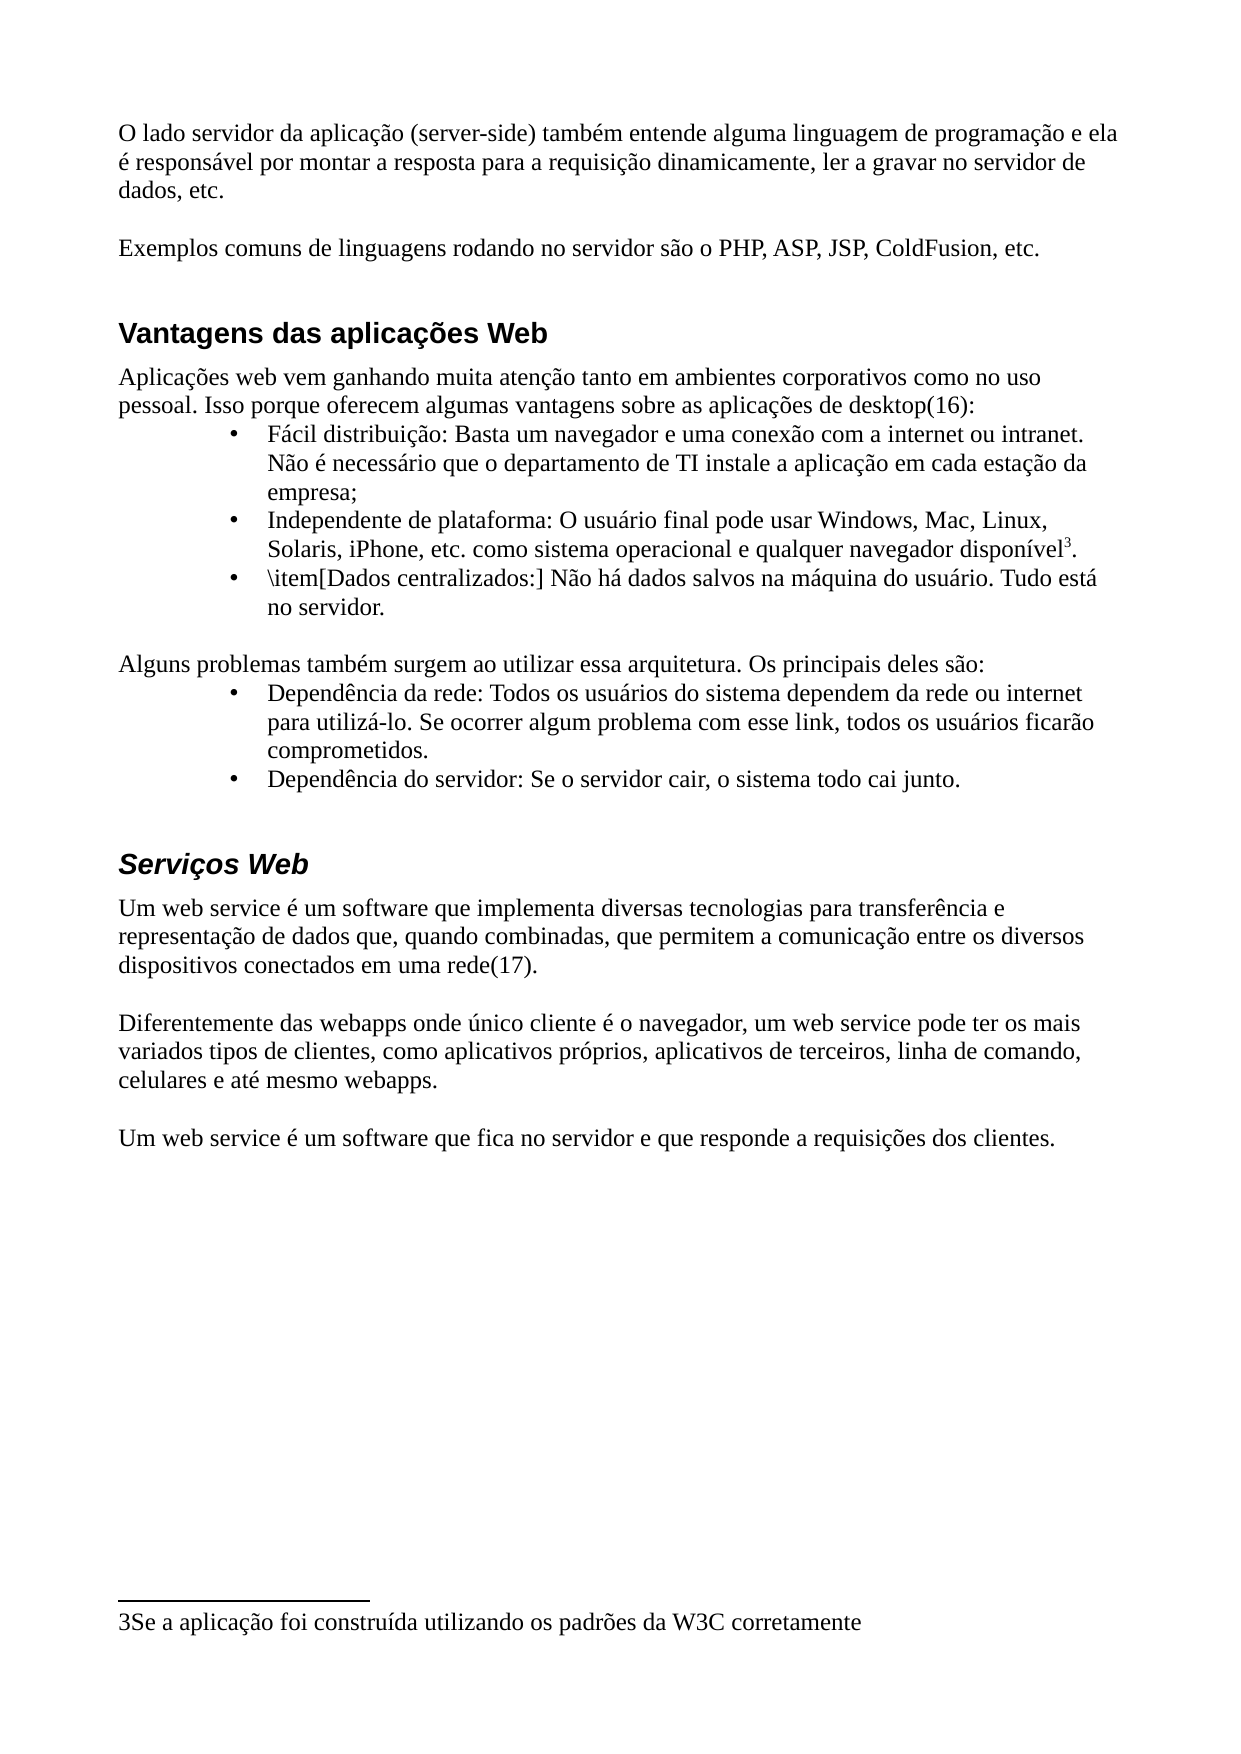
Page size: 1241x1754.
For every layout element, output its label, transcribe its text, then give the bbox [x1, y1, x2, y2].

list Independente de plataforma: O usuário final pode usar Windows, Mac, Linux, Solaris, iPhone, etc. como sistema operacional e qualquer navegador disponível. [229, 505, 1122, 563]
list Dependência da rede: Todos os usuários do sistema dependem da rede ou internet para utilizá-lo. Se ocorrer algum problema com esse link, todos os usuários ficarão comprometidos. [229, 678, 1122, 764]
text O lado servidor da aplicação (server-side) também entende alguma linguagem de programação e ela é responsável por montar a resposta para a requisição dinamicamente, ler a gravar no servidor de dados, etc. [118, 118, 1122, 204]
text Um web service é um software que fica no servidor e que responde a requisições dos clientes. [118, 1123, 1122, 1151]
list Se a aplicação foi construída utilizando os padrões da W3C corretamente [118, 1607, 1122, 1636]
text Diferentemente das webapps onde único cliente é o navegador, um web service pode ter os mais variados tipos de clientes, como aplicativos próprios, aplicativos de terceiros, linha de comando, celulares e até mesmo webapps. [118, 1008, 1122, 1094]
text Alguns problemas também surgem ao utilizar essa arquitetura. Os principais deles são: [118, 649, 1122, 678]
list Dependência do servidor: Se o servidor cair, o sistema todo cai junto. [229, 764, 1122, 793]
list Fácil distribuição: Basta um navegador e uma conexão com a internet ou intranet. Não é necessário que o departamento de TI instale a aplicação em cada estação da empresa; [229, 419, 1122, 505]
list \item[Dados centralizados:] Não há dados salvos na máquina do usuário. Tudo está no servidor. [229, 563, 1122, 620]
subtitle Vantagens das aplicações Web [118, 316, 1122, 349]
text Exemplos comuns de linguagens rodando no servidor são o PHP, ASP, JSP, ColdFusion, etc. [118, 233, 1122, 262]
text Aplicações web vem ganhando muita atenção tanto em ambientes corporativos como no uso pessoal. Isso porque oferecem algumas vantagens sobre as aplicações de desktop(16): [118, 362, 1122, 419]
text Um web service é um software que implementa diversas tecnologias para transferência e representação de dados que, quando combinadas, que permitem a comunicação entre os diversos dispositivos conectados em uma rede(17). [118, 893, 1122, 979]
subtitle Serviços Web [118, 847, 1122, 880]
